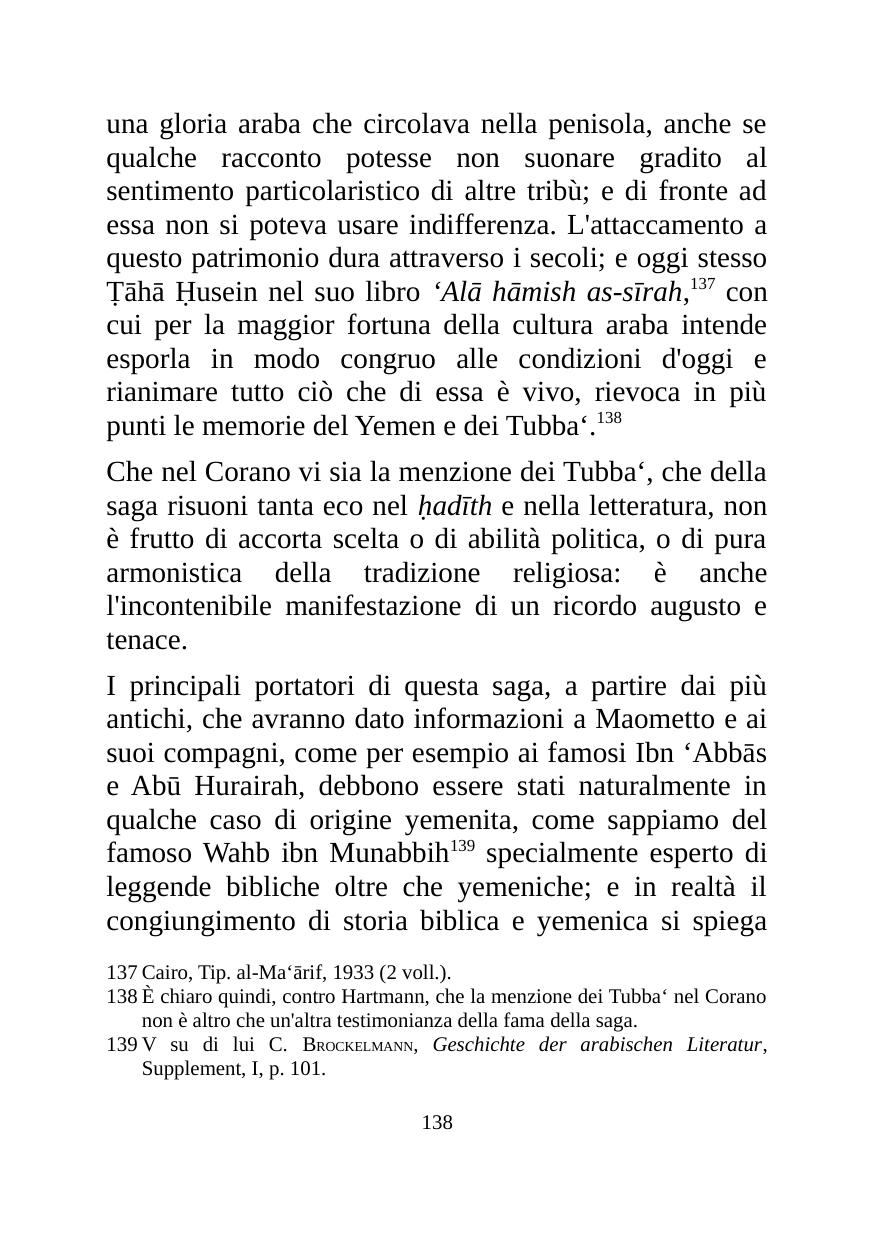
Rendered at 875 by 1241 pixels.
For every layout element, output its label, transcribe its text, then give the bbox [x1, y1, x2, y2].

text È chiaro quindi, contro Hartmann, che la menzione dei Tubba‘ nel Corano non è altro che un'altra testimonianza della fama della saga. [106, 984, 768, 1032]
text V su di lui C. Brockelmann, Geschichte der arabischen Literatur, Supplement, I, p. 101. [106, 1032, 768, 1080]
text Che nel Corano vi sia la menzione dei Tubba‘, che della saga risuoni tanta eco nel ḥadīth e nella letteratura, non è frutto di accorta scelta o di abilità politica, o di pura armonistica della tradizione religiosa: è anche l'incontenibile manifestazione di un ricordo augusto e tenace. [106, 454, 768, 655]
text una gloria araba che circolava nella penisola, anche se qualche racconto potesse non suonare gradito al sentimento particolaristico di altre tribù; e di fronte ad essa non si poteva usare indifferenza. L'attaccamento a questo patrimonio dura attraverso i secoli; e oggi stesso Ṭāhā Ḥusein nel suo libro ‘Alā hāmish as-sīrah, con cui per la maggior fortuna della cultura araba intende esporla in modo congruo alle condizioni d'oggi e rianimare tutto ciò che di essa è vivo, rievoca in più punti le memorie del Yemen e dei Tubba‘. [106, 106, 768, 442]
text I principali portatori di questa saga, a partire dai più antichi, che avranno dato informazioni a Maometto e ai suoi compagni, come per esempio ai famosi Ibn ‘Abbās e Abū Hurairah, debbono essere stati naturalmente in qualche caso di origine yemenita, come sappiamo del famoso Wahb ibn Munabbih specialmente esperto di leggende bibliche oltre che yemeniche; e in realtà il congiungimento di storia biblica e yemenica si spiega [106, 668, 768, 936]
text Cairo, Tip. al-Ma‘ārif, 1933 (2 voll.). [106, 960, 768, 984]
